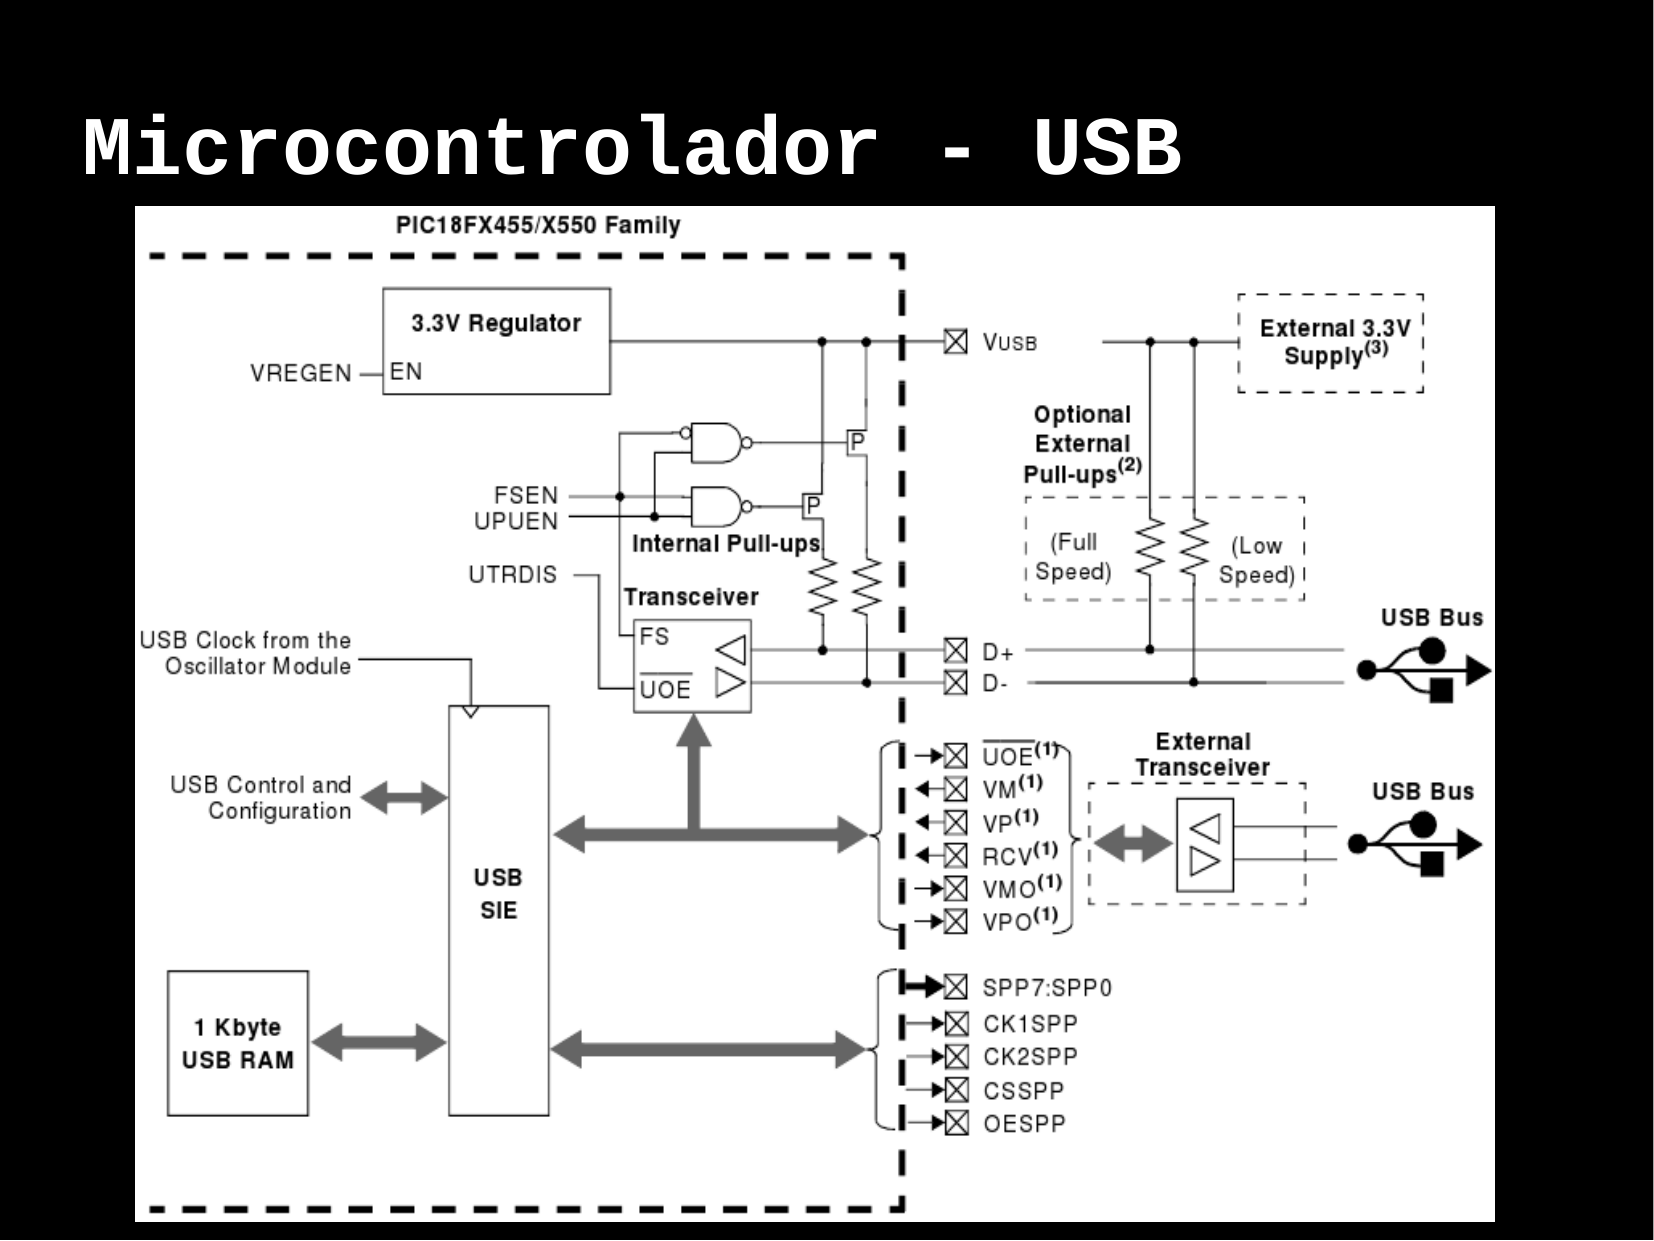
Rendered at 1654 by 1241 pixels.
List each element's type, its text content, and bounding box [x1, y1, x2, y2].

title Microcontrolador - USB [82, 56, 1571, 250]
picture [135, 206, 1495, 1222]
